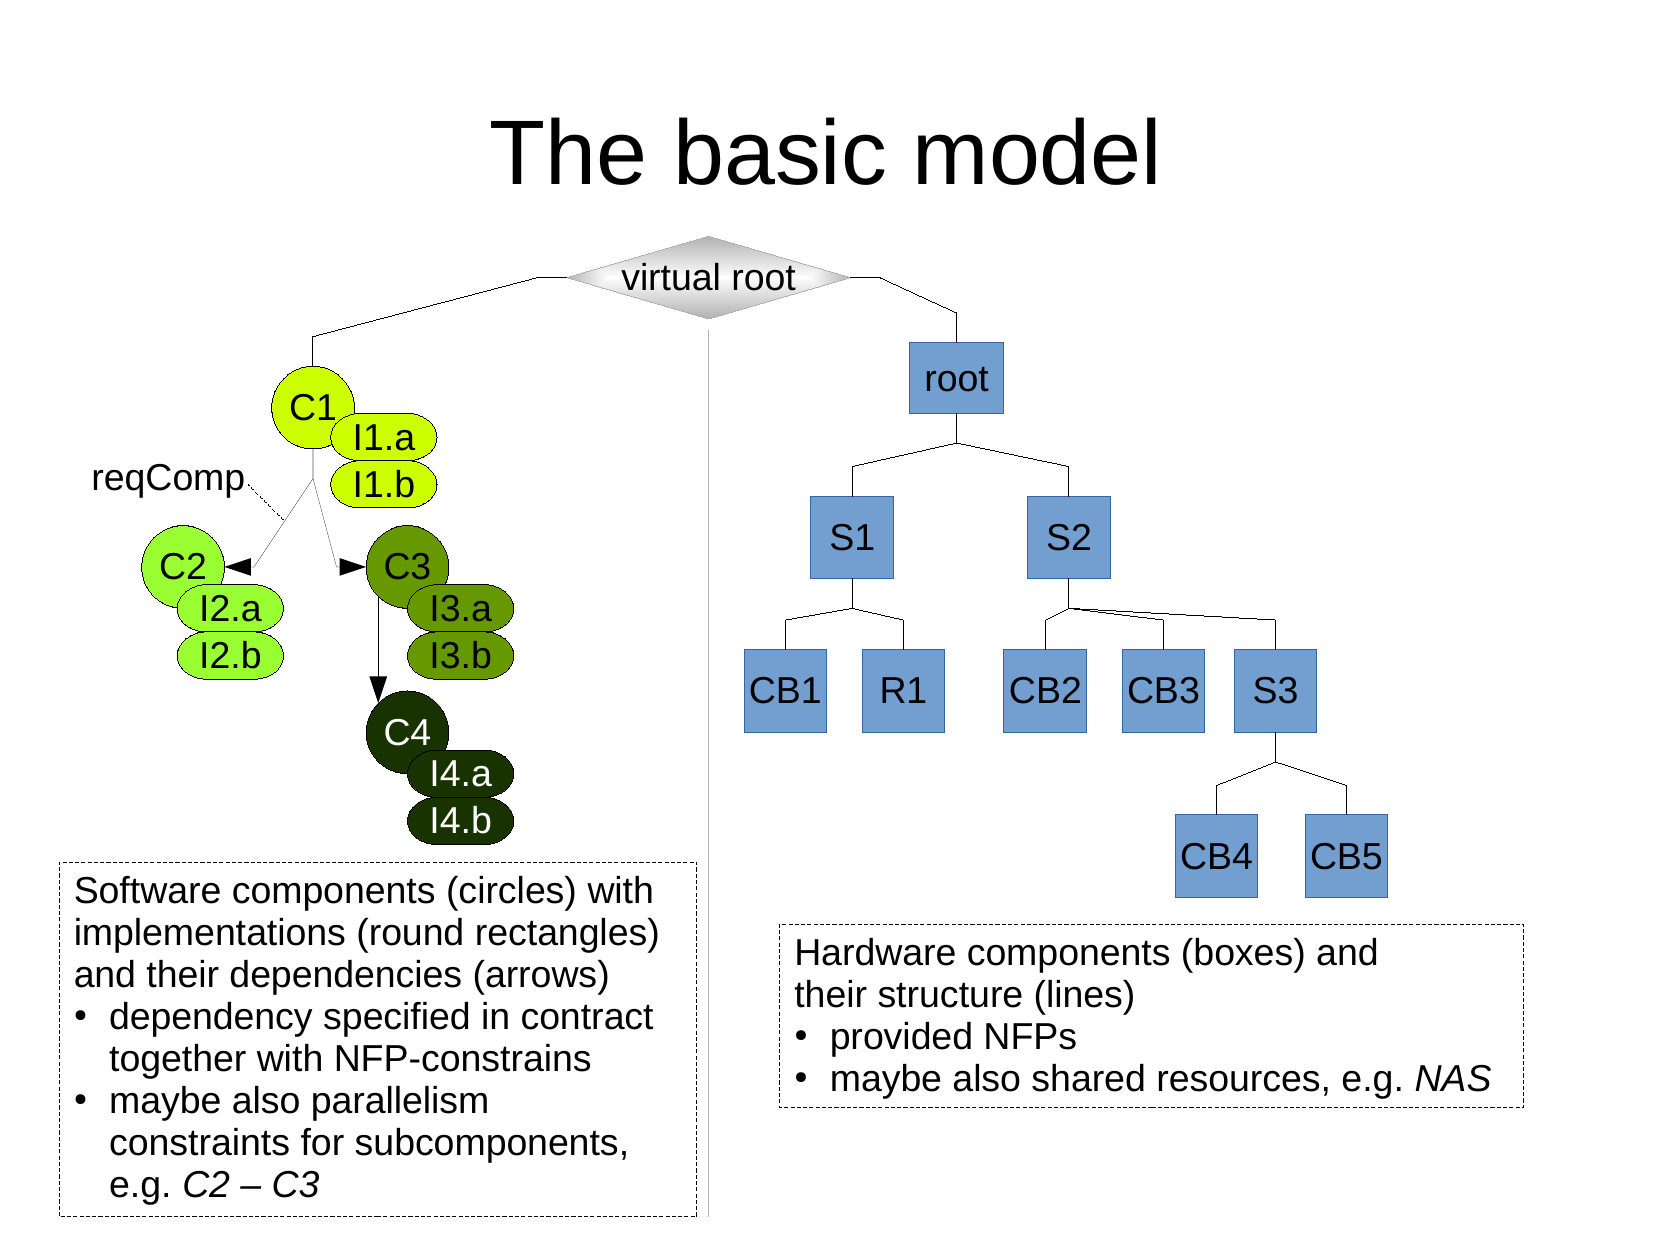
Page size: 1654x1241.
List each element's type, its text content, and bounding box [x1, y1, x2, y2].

text_box CB5 [1305, 814, 1388, 898]
text_box I4.b [407, 797, 514, 845]
text_box I3.b [407, 631, 514, 680]
text_box CB4 [1175, 814, 1258, 898]
text_box virtual root [567, 236, 850, 319]
text_box C3 [366, 525, 449, 609]
text_box I1.a [330, 413, 438, 461]
text_box Hardware components (boxes) and their structure (lines) provided NFPs maybe also shared resources, e.g. NAS [779, 924, 1524, 1108]
text_box C1 [271, 366, 355, 449]
text_box C4 [366, 690, 449, 774]
text_box I3.a [407, 584, 514, 632]
text_box CB3 [1122, 649, 1205, 733]
text_box root [909, 342, 1004, 414]
text_box CB1 [744, 649, 827, 733]
text_box Software components (circles) with implementations (round rectangles) and their dependencies (arrows) dependency specified in contract together with NFP-constrains maybe also parallelism constraints for subcomponents, e.g. C2 – C3 [59, 862, 697, 1217]
text_box I1.b [330, 460, 438, 508]
text_box S3 [1234, 649, 1317, 733]
text_box I4.a [407, 750, 514, 797]
text_box S1 [810, 496, 894, 579]
text_box I2.b [177, 631, 284, 680]
text_box CB2 [1003, 649, 1087, 733]
text_box reqComp [76, 448, 261, 506]
title The basic model [82, 49, 1571, 257]
text_box R1 [862, 649, 945, 733]
text_box I2.a [177, 584, 284, 632]
text_box C2 [141, 525, 225, 608]
text_box S2 [1027, 496, 1111, 579]
